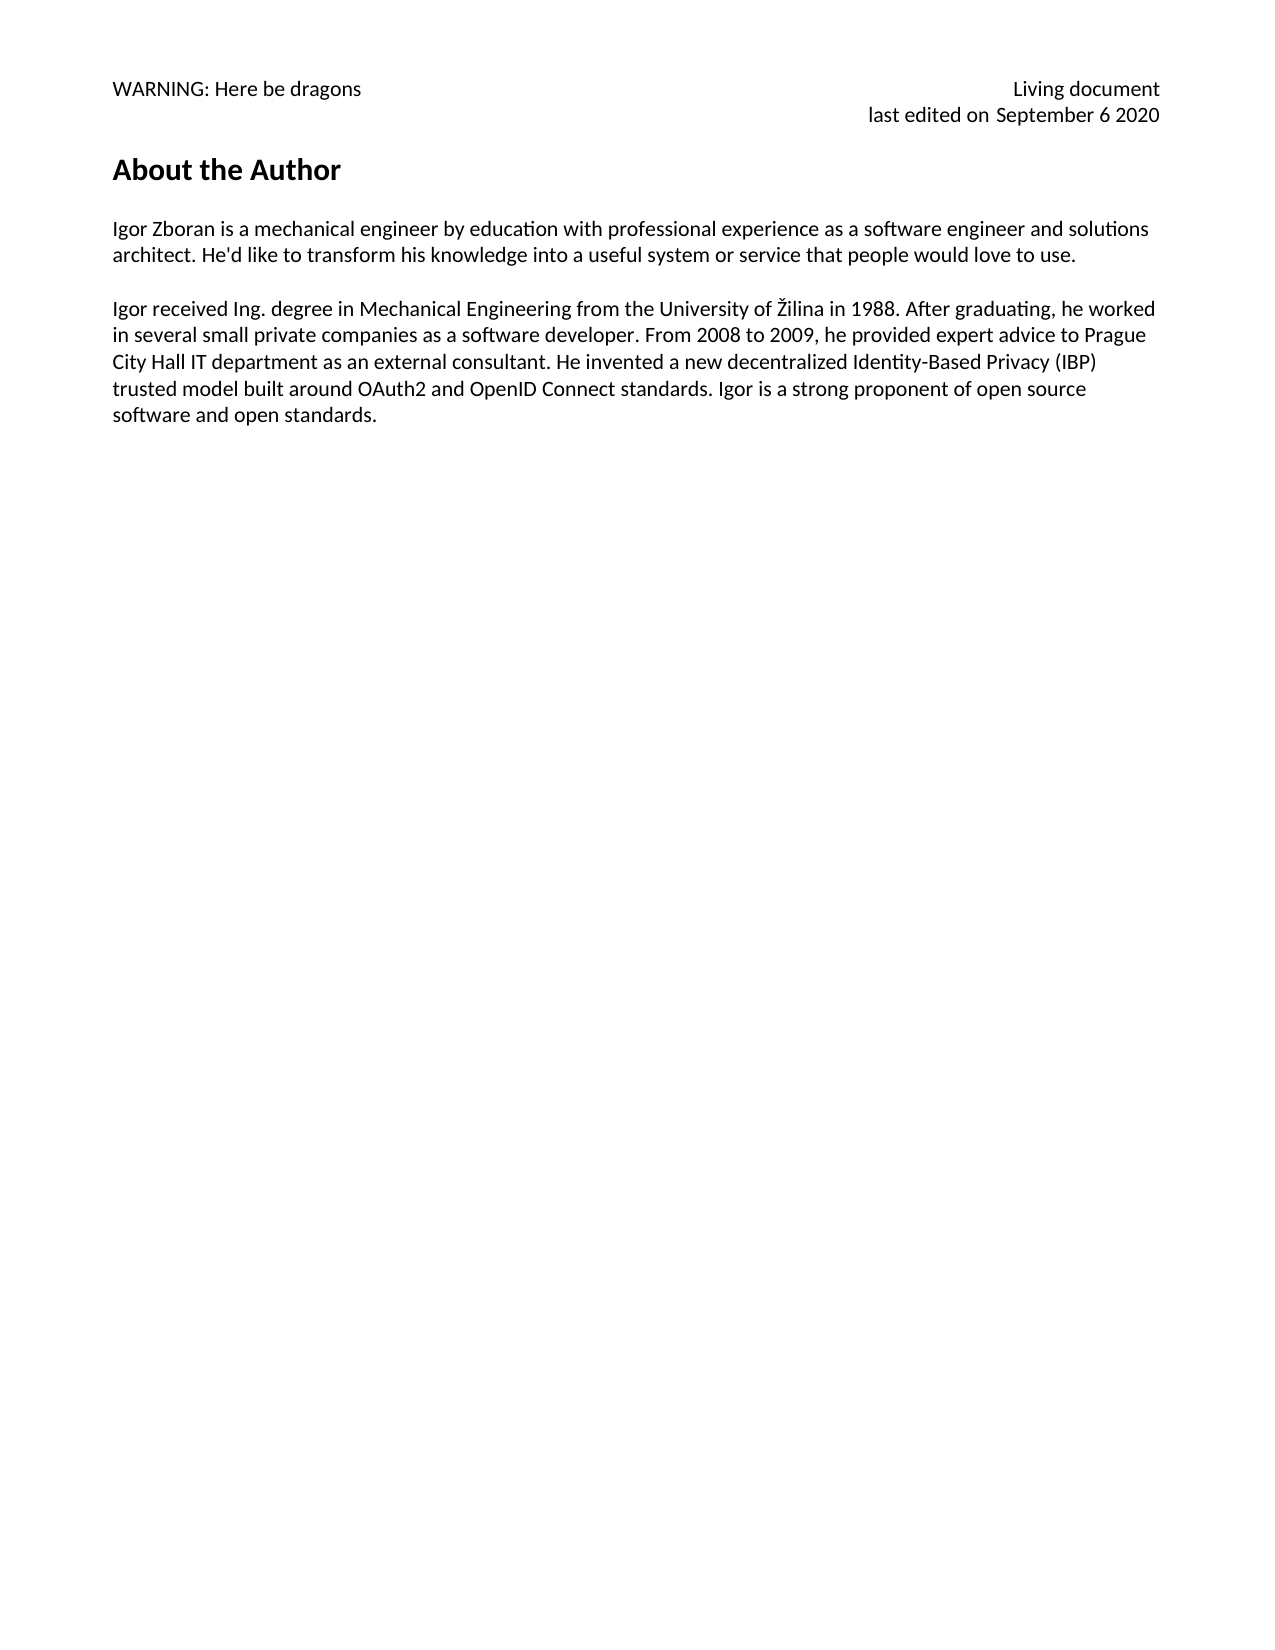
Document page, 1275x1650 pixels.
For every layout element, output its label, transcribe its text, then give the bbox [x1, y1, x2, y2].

text About the Author [112, 150, 1162, 188]
text Igor Zboran is a mechanical engineer by education with professional experience as a software engineer and solutions architect. He'd like to transform his knowledge into a useful system or service that people would love to use. [112, 215, 1162, 268]
text Igor received Ing. degree in Mechanical Engineering from the University of Žilina in 1988. After graduating, he worked in several small private companies as a software developer. From 2008 to 2009, he provided expert advice to Prague City Hall IT department as an external consultant. He invented a new decentralized Identity-Based Privacy (IBP) trusted model built around OAuth2 and OpenID Connect standards. Igor is a strong proponent of open source software and open standards. [112, 295, 1162, 428]
